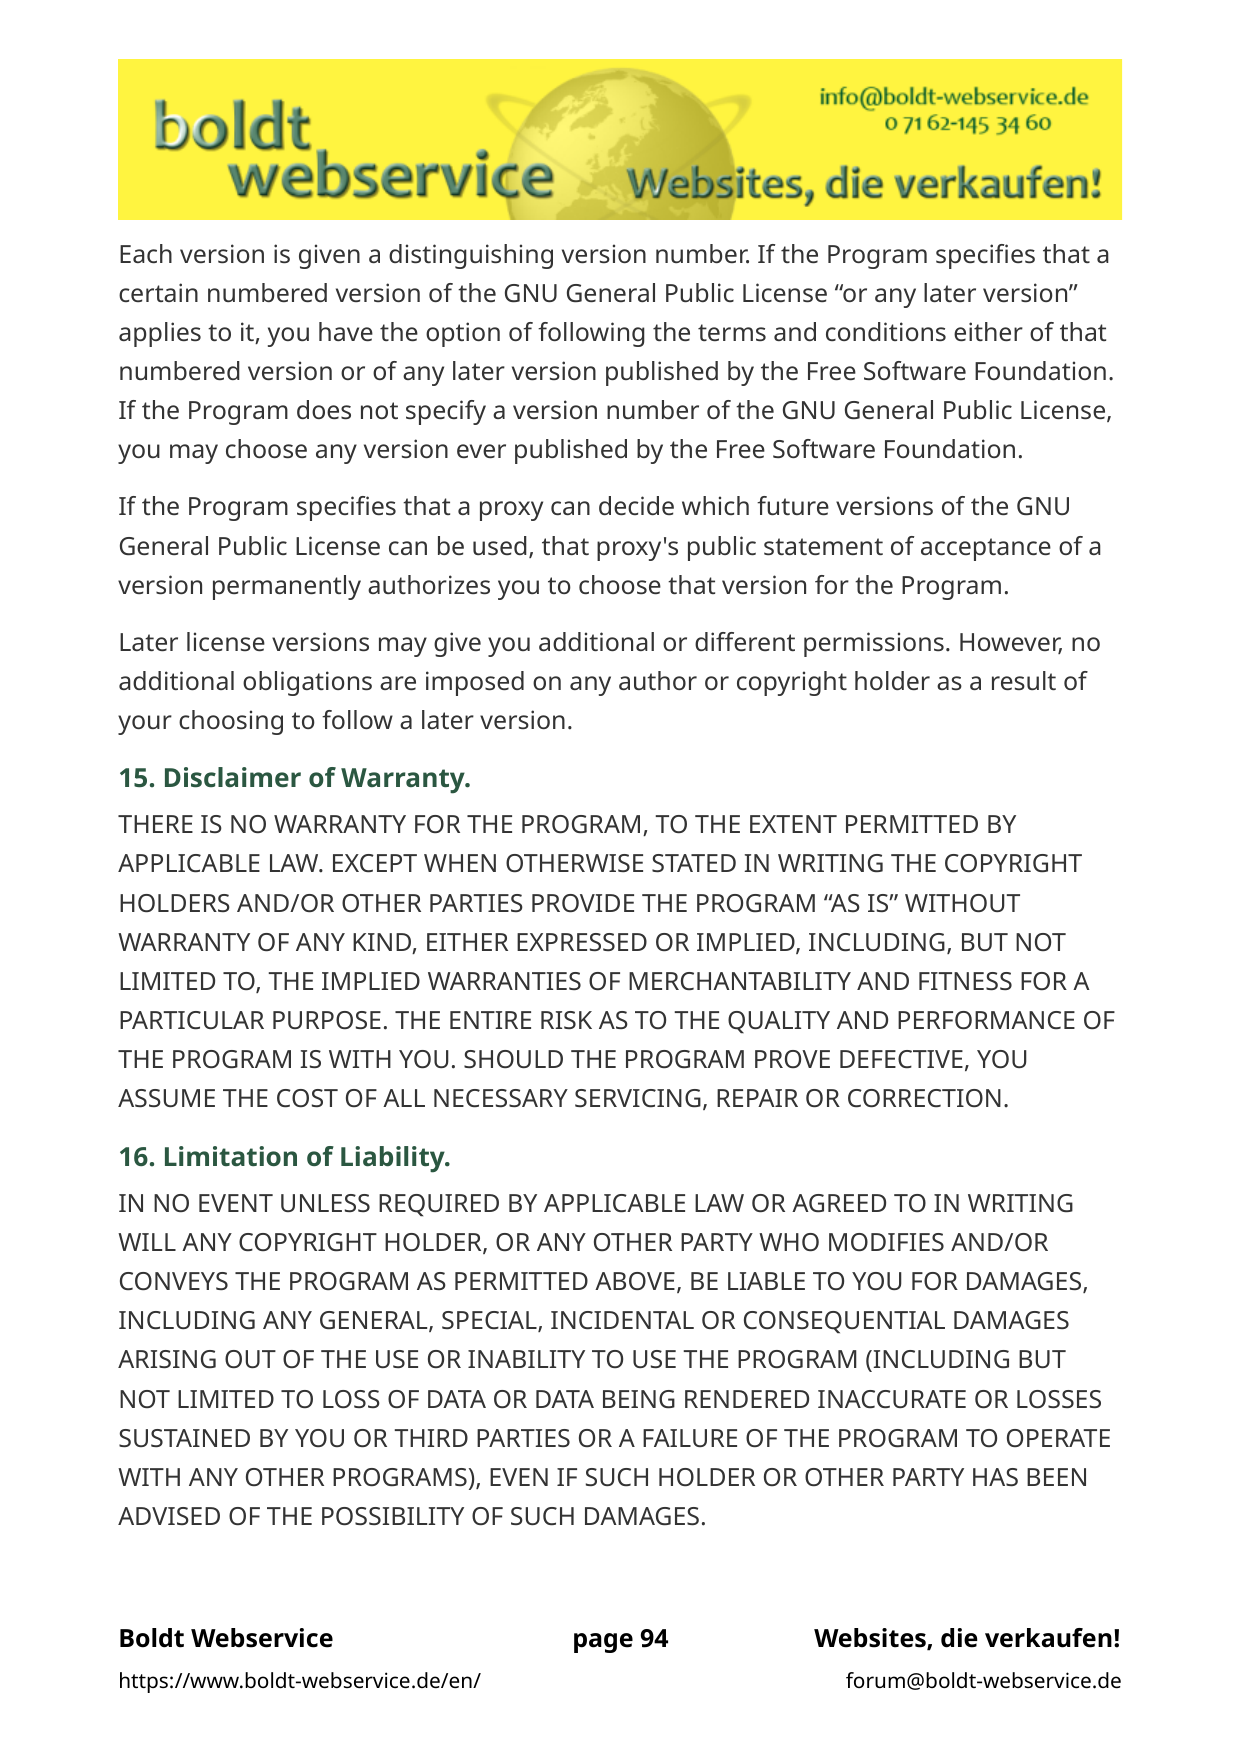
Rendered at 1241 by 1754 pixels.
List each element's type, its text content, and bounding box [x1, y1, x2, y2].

subtitle 16. Limitation of Liability. [118, 1138, 1122, 1174]
text IN NO EVENT UNLESS REQUIRED BY APPLICABLE LAW OR AGREED TO IN WRITING WILL ANY COPYRIGHT HOLDER, OR ANY OTHER PARTY WHO MODIFIES AND/OR CONVEYS THE PROGRAM AS PERMITTED ABOVE, BE LIABLE TO YOU FOR DAMAGES, INCLUDING ANY GENERAL, SPECIAL, INCIDENTAL OR CONSEQUENTIAL DAMAGES ARISING OUT OF THE USE OR INABILITY TO USE THE PROGRAM (INCLUDING BUT NOT LIMITED TO LOSS OF DATA OR DATA BEING RENDERED INACCURATE OR LOSSES SUSTAINED BY YOU OR THIRD PARTIES OR A FAILURE OF THE PROGRAM TO OPERATE WITH ANY OTHER PROGRAMS), EVEN IF SUCH HOLDER OR OTHER PARTY HAS BEEN ADVISED OF THE POSSIBILITY OF SUCH DAMAGES. [118, 1185, 1122, 1533]
subtitle 15. Disclaimer of Warranty. [118, 759, 1122, 795]
text Later license versions may give you additional or different permissions. However, no additional obligations are imposed on any author or copyright holder as a result of your choosing to follow a later version. [118, 624, 1122, 737]
text THERE IS NO WARRANTY FOR THE PROGRAM, TO THE EXTENT PERMITTED BY APPLICABLE LAW. EXCEPT WHEN OTHERWISE STATED IN WRITING THE COPYRIGHT HOLDERS AND/OR OTHER PARTIES PROVIDE THE PROGRAM “AS IS” WITHOUT WARRANTY OF ANY KIND, EITHER EXPRESSED OR IMPLIED, INCLUDING, BUT NOT LIMITED TO, THE IMPLIED WARRANTIES OF MERCHANTABILITY AND FITNESS FOR A PARTICULAR PURPOSE. THE ENTIRE RISK AS TO THE QUALITY AND PERFORMANCE OF THE PROGRAM IS WITH YOU. SHOULD THE PROGRAM PROVE DEFECTIVE, YOU ASSUME THE COST OF ALL NECESSARY SERVICING, REPAIR OR CORRECTION. [118, 807, 1122, 1115]
picture [118, 59, 1123, 220]
text If the Program specifies that a proxy can decide which future versions of the GNU General Public License can be used, that proxy's public statement of acceptance of a version permanently authorizes you to choose that version for the Program. [118, 489, 1122, 601]
text Each version is given a distinguishing version number. If the Program specifies that a certain numbered version of the GNU General Public License “or any later version” applies to it, you have the option of following the terms and conditions either of that numbered version or of any later version published by the Free Software Foundation. If the Program does not specify a version number of the GNU General Public License, you may choose any version ever published by the Free Software Foundation. [118, 236, 1122, 466]
